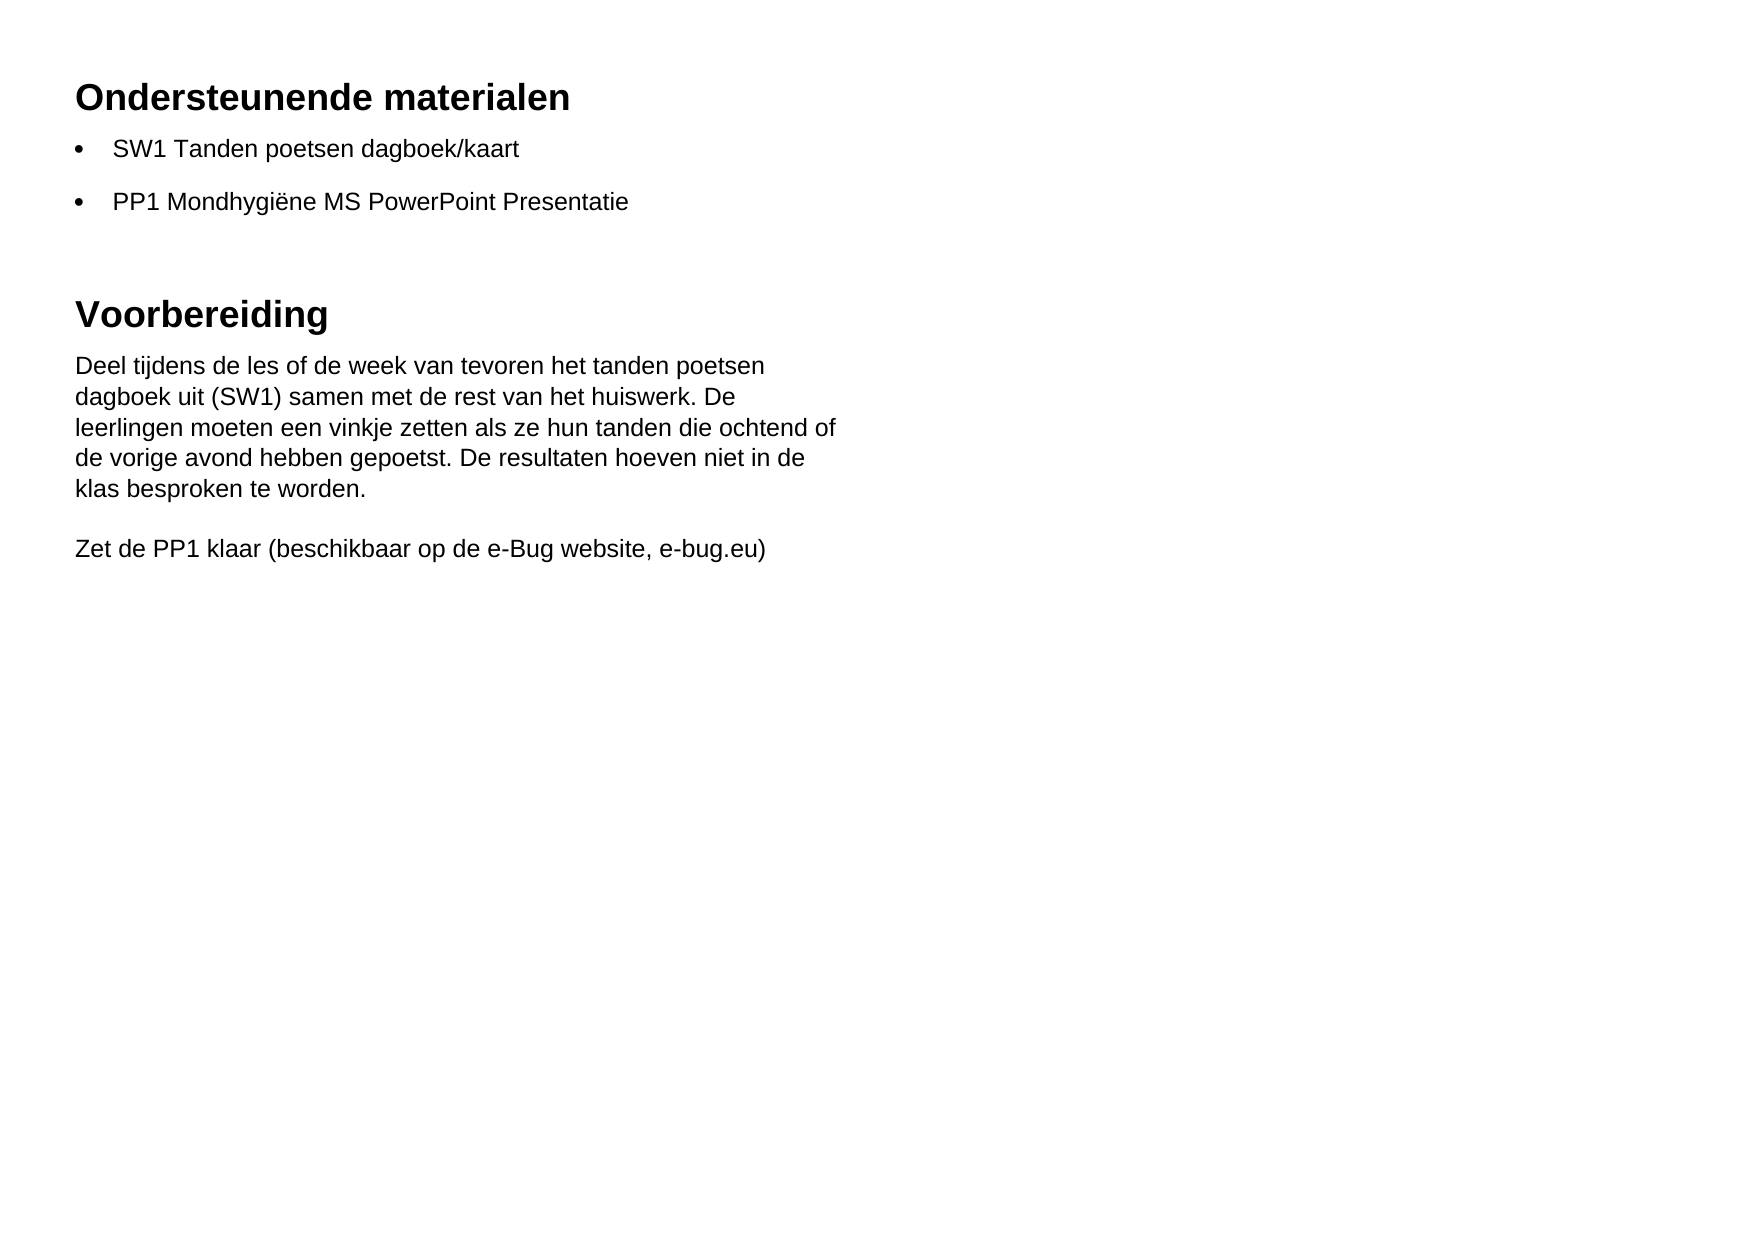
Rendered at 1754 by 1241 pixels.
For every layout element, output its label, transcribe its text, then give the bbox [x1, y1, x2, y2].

list SW1 Tanden poetsen dagboek/kaart [75, 133, 840, 162]
text Zet de PP1 klaar (beschikbaar op de e-Bug website, e-bug.eu) [75, 534, 840, 563]
subtitle Ondersteunende materialen [75, 75, 840, 118]
subtitle Voorbereiding [75, 293, 840, 336]
list PP1 Mondhygiëne MS PowerPoint Presentatie [75, 187, 840, 216]
text Deel tijdens de les of de week van tevoren het tanden poetsen dagboek uit (SW1) samen met de rest van het huiswerk. De leerlingen moeten een vinkje zetten als ze hun tanden die ochtend of de vorige avond hebben gepoetst. De resultaten hoeven niet in de klas besproken te worden. [75, 351, 840, 503]
